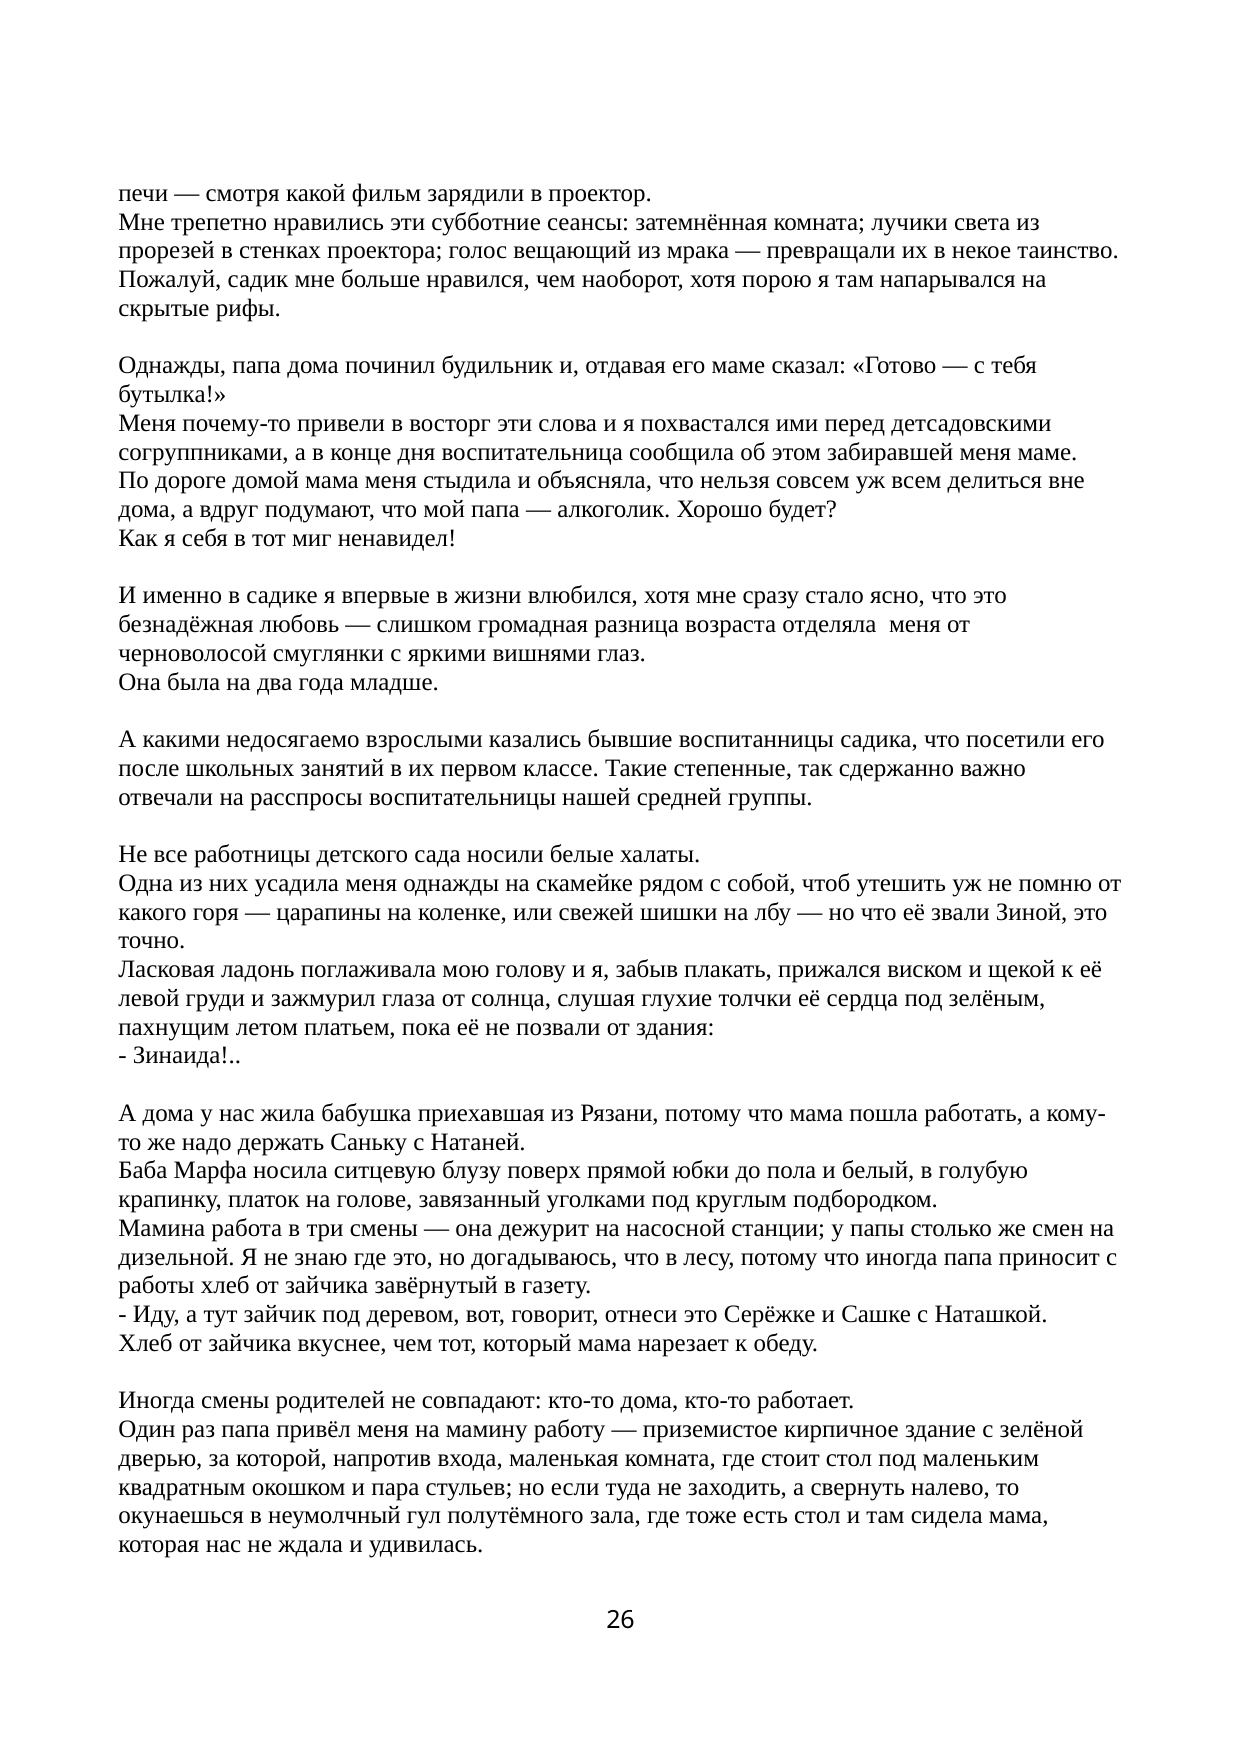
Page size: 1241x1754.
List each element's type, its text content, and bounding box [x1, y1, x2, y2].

text Не все работницы детского сада носили белые халаты. [118, 839, 1122, 868]
text Ласковая ладонь поглаживала мою голову и я, забыв плакать, прижался виском и щекой к её левой груди и зажмурил глаза от солнца, слушая глухие толчки её сердца под зелёным, пахнущим летом платьем, пока её не позвали от здания: [118, 954, 1122, 1041]
text А какими недосягаемо взрослыми казались бывшие воспитанницы садика, что посетили его после школьных занятий в их первом классе. Такие степенные, так сдержанно важно отвечали на расспросы воспитательницы нашей средней группы. [118, 724, 1122, 811]
text Хлеб от зайчика вкуснее, чем тот, который мама нарезает к обеду. [118, 1328, 1122, 1357]
text - Зинаида!.. [118, 1041, 1122, 1069]
text печи — смотря какой фильм зарядили в проектор. [118, 178, 1122, 207]
text А дома у нас жила бабушка приехавшая из Рязани, потому что мама пошла работать, а кому-то же надо держать Саньку с Натаней. [118, 1098, 1122, 1156]
text Иногда смены родителей не совпадают: кто-то дома, кто-то работает. [118, 1386, 1122, 1414]
text По дороге домой мама меня стыдила и объясняла, что нельзя совсем уж всем делиться вне дома, а вдруг подумают, что мой папа — алкоголик. Хорошо будет? [118, 466, 1122, 523]
text Как я себя в тот миг ненавидел! [118, 523, 1122, 552]
text - Иду, а тут зайчик под деревом, вот, говорит, отнеси это Серёжке и Сашке с Наташкой. [118, 1299, 1122, 1328]
text Мне трепетно нравились эти субботние сеансы: затемнённая комната; лучики света из прорезей в стенках проектора; голос вещающий из мрака — превращали их в некое таинство. [118, 207, 1122, 264]
text И именно в садике я впервые в жизни влюбился, хотя мне сразу стало ясно, что это безнадёжная любовь — слишком громадная разница возраста отделяла меня от черноволосой смуглянки с яркими вишнями глаз. [118, 581, 1122, 667]
text Она была на два года младше. [118, 667, 1122, 696]
text Одна из них усадила меня однажды на скамейке рядом с собой, чтоб утешить уж не помню от какого горя — царапины на коленке, или свежей шишки на лбу — но что её звали Зиной, это точно. [118, 868, 1122, 954]
text Баба Марфа носила ситцевую блузу поверх прямой юбки до пола и белый, в голубую крапинку, платок на голове, завязанный уголками под круглым подбородком. [118, 1156, 1122, 1213]
text Однажды, папа дома починил будильник и, отдавая его маме сказал: «Готово — с тебя бутылка!» [118, 351, 1122, 408]
text Один раз папа привёл меня на мамину работу — приземистое кирпичное здание с зелёной дверью, за которой, напротив входа, маленькая комната, где стоит стол под маленьким квадратным окошком и пара стульев; но если туда не заходить, а свернуть налево, то окунаешься в неумолчный гул полутёмного зала, где тоже есть стол и там сидела мама, которая нас не ждала и удивилась. [118, 1414, 1122, 1558]
text Меня почему-то привели в восторг эти слова и я похвастался ими перед детсадовскими согруппниками, а в конце дня воспитательница сообщила об этом забиравшей меня маме. [118, 408, 1122, 466]
text Пожалуй, садик мне больше нравился, чем наоборот, хотя порою я там напарывался на скрытые рифы. [118, 264, 1122, 322]
text Мамина работа в три смены — она дежурит на насосной станции; у папы столько же смен на дизельной. Я не знаю где это, но догадываюсь, что в лесу, потому что иногда папа приносит с работы хлеб от зайчика завёрнутый в газету. [118, 1213, 1122, 1299]
